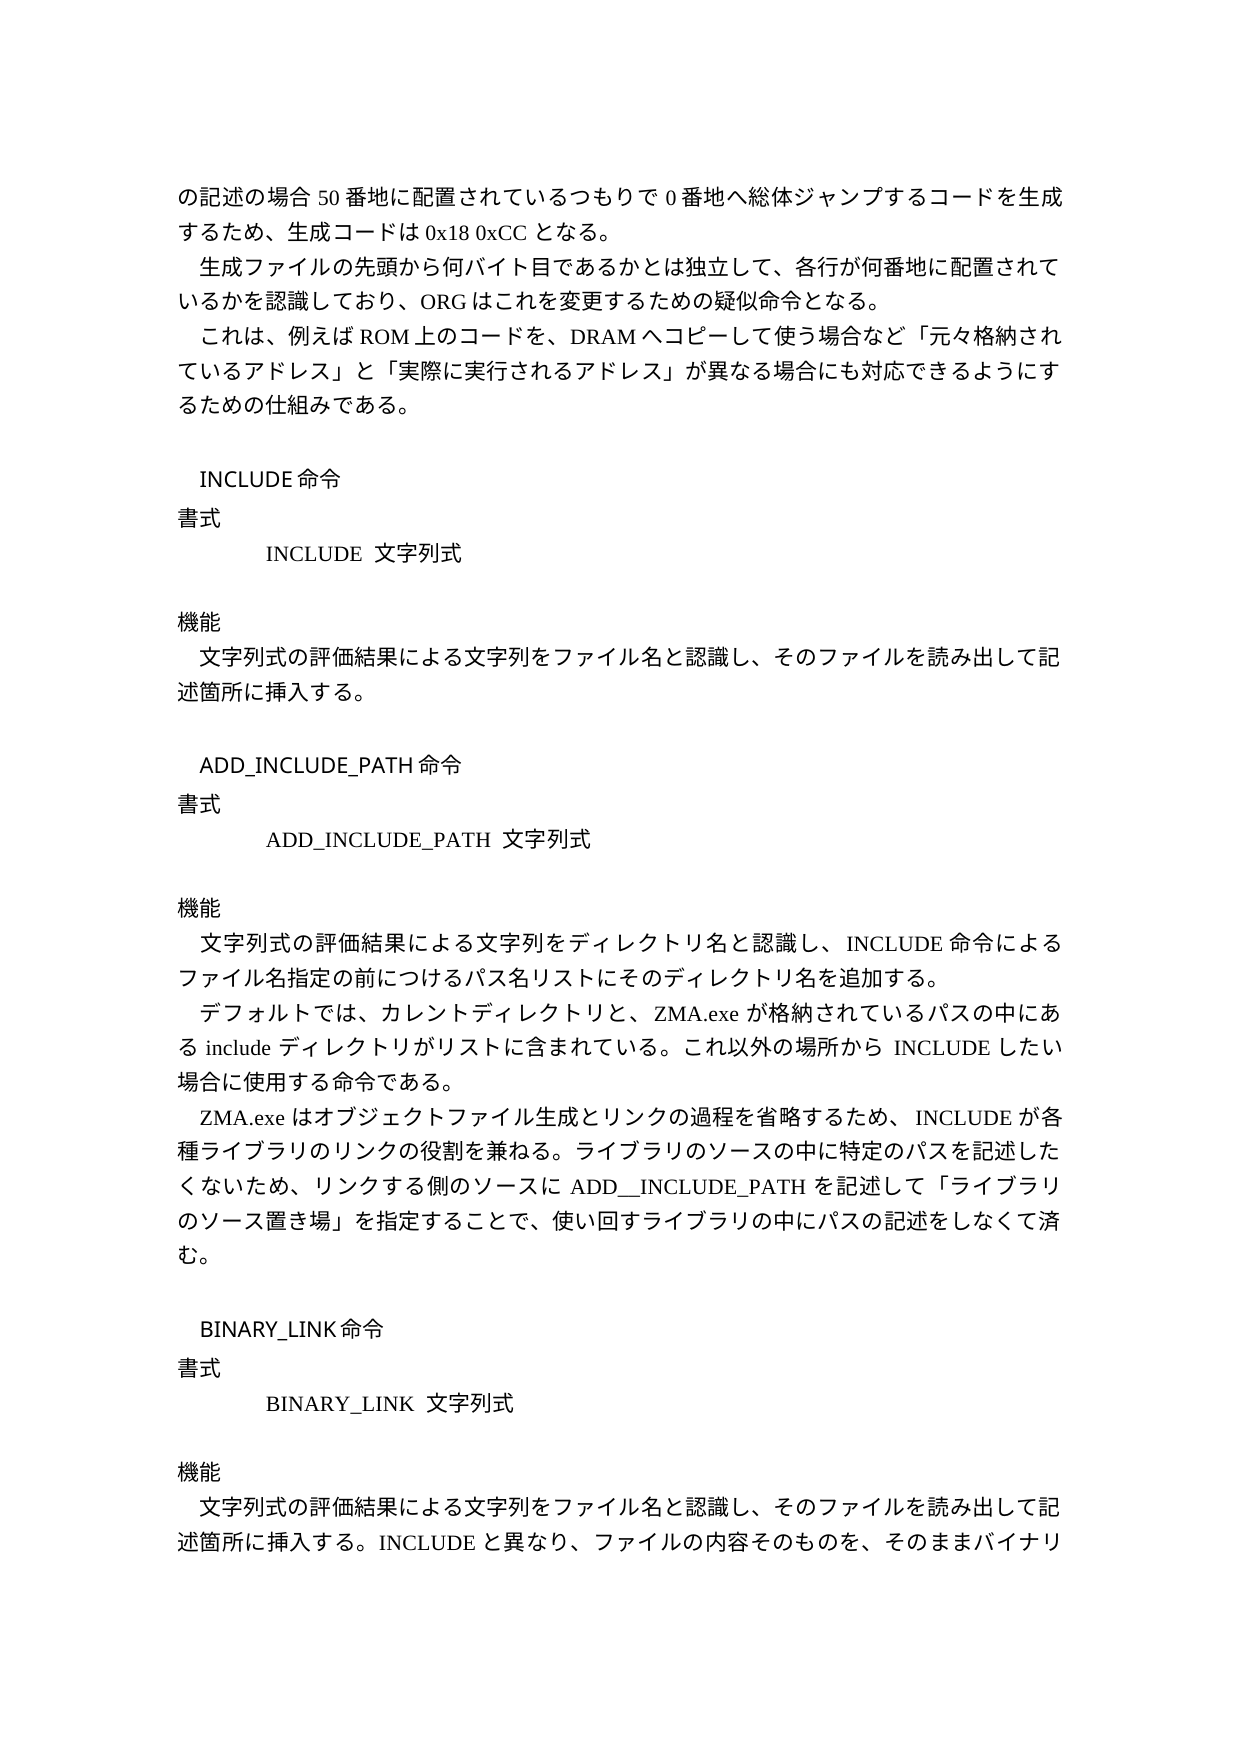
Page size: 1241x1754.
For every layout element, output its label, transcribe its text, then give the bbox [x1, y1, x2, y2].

text BINARY_LINK 文字列式 [177, 1383, 1063, 1417]
text INCLUDE 文字列式 [177, 533, 1063, 567]
text 生成ファイルの先頭から何バイト目であるかとは独立して、各行が何番地に配置されているかを認識しており、ORGはこれを変更するための疑似命令となる。 [177, 247, 1063, 316]
text これは、例えばROM上のコードを、DRAMへコピーして使う場合など「元々格納されているアドレス」と「実際に実行されるアドレス」が異なる場合にも対応できるようにするための仕組みである。 [177, 316, 1063, 420]
text 機能 [177, 888, 1063, 923]
text BINARY_LINK命令 [199, 1309, 1063, 1344]
text 文字列式の評価結果による文字列をファイル名と認識し、そのファイルを読み出して記述箇所に挿入する。 [177, 637, 1063, 706]
text デフォルトでは、カレントディレクトリと、ZMA.exe が格納されているパスの中にある include ディレクトリがリストに含まれている。これ以外の場所から INCLUDEしたい場合に使用する命令である。 [177, 992, 1063, 1097]
text ADD_INCLUDE_PATH命令 [199, 745, 1063, 780]
text 文字列式の評価結果による文字列をファイル名と認識し、そのファイルを読み出して記述箇所に挿入する。INCLUDEと異なり、ファイルの内容そのものを、そのままバイナリ [177, 1487, 1063, 1556]
text INCLUDE命令 [199, 459, 1063, 494]
text ADD_INCLUDE_PATH 文字列式 [177, 819, 1063, 854]
text 機能 [177, 1452, 1063, 1487]
text ZMA.exe はオブジェクトファイル生成とリンクの過程を省略するため、INCLUDE が各種ライブラリのリンクの役割を兼ねる。ライブラリのソースの中に特定のパスを記述したくないため、リンクする側のソースに ADD__INCLUDE_PATH を記述して「ライブラリのソース置き場」を指定することで、使い回すライブラリの中にパスの記述をしなくて済む。 [177, 1097, 1063, 1270]
text の記述の場合 50番地に配置されているつもりで 0番地へ総体ジャンプするコードを生成するため、生成コードは 0x18 0xCC となる。 [177, 177, 1063, 247]
text 書式 [177, 1348, 1063, 1383]
text 文字列式の評価結果による文字列をディレクトリ名と認識し、INCLUDE命令によるファイル名指定の前につけるパス名リストにそのディレクトリ名を追加する。 [177, 923, 1063, 992]
text 書式 [177, 784, 1063, 819]
text 機能 [177, 602, 1063, 637]
text 書式 [177, 498, 1063, 533]
